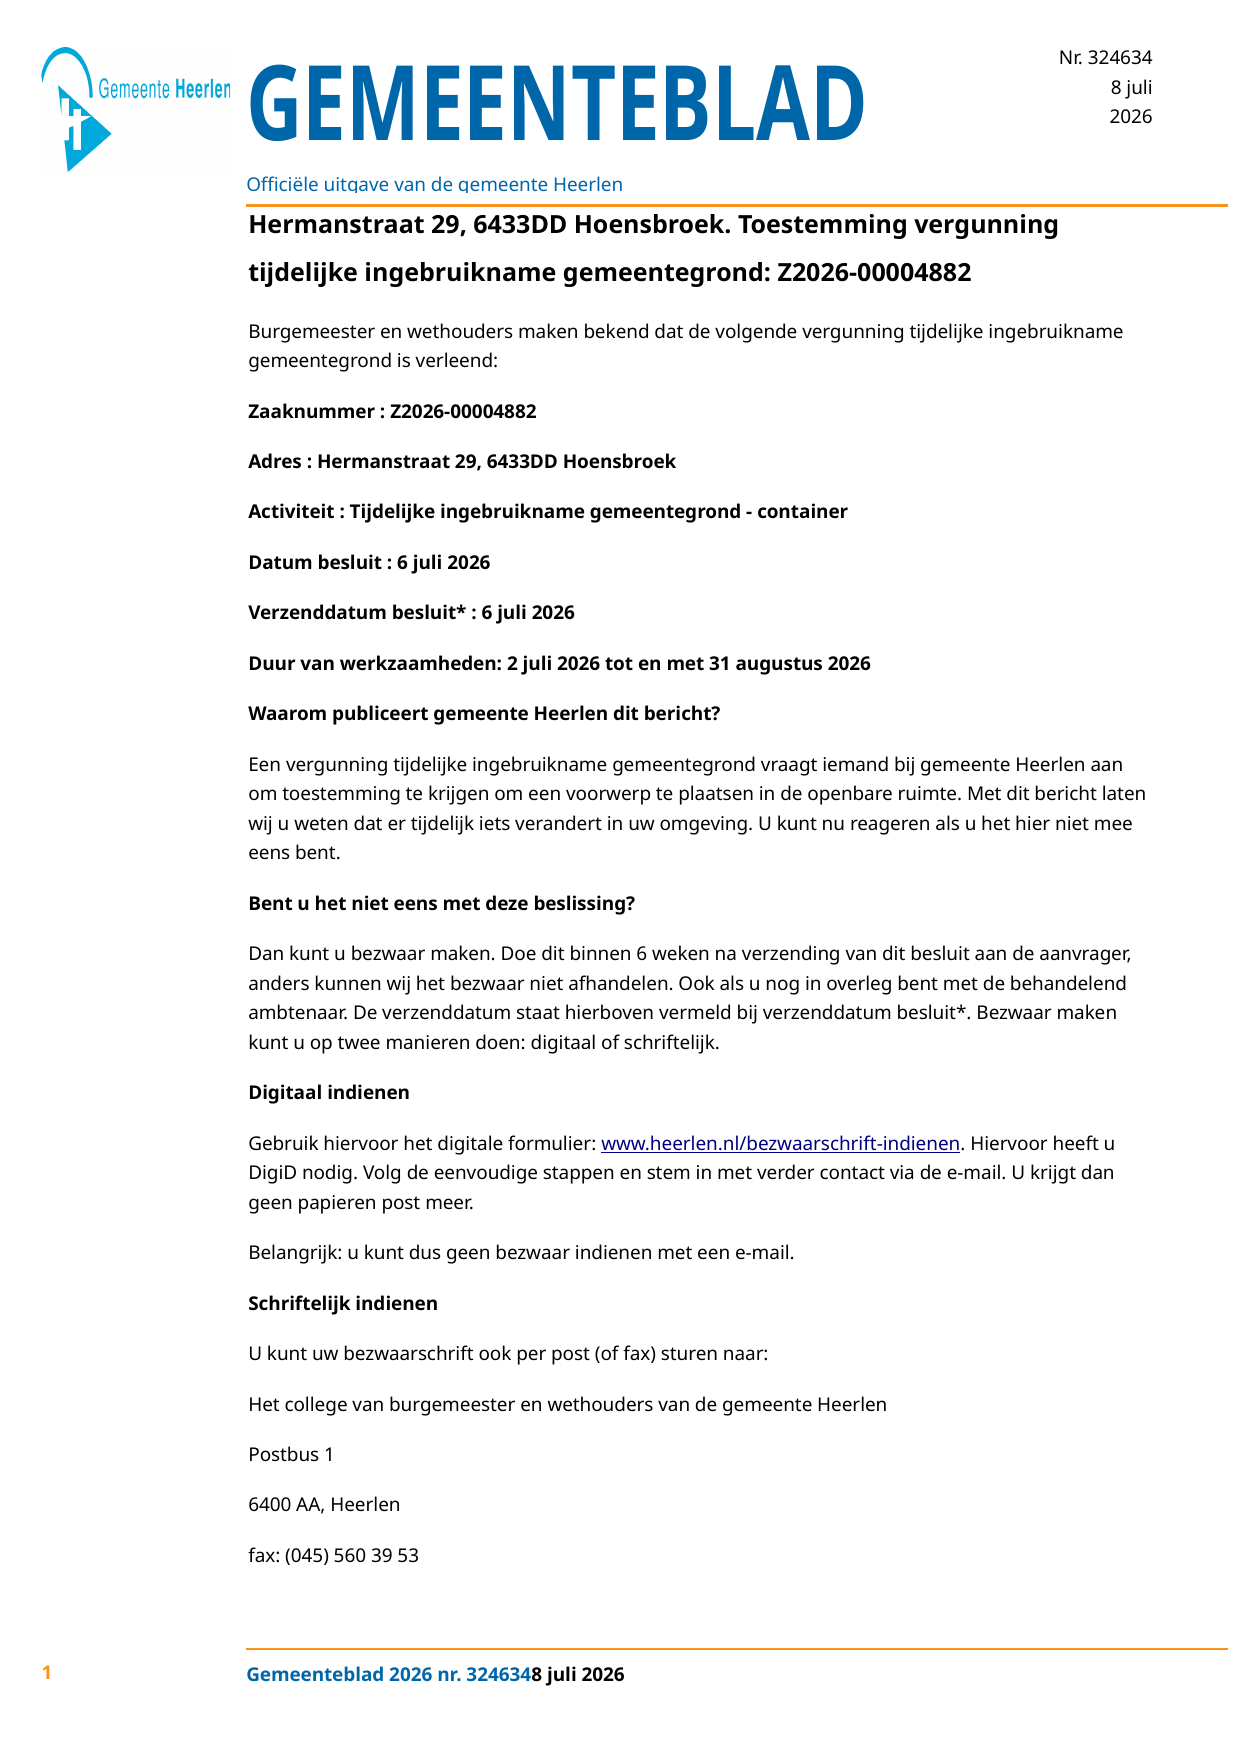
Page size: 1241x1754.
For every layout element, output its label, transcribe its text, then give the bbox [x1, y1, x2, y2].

text Duur van werkzaamheden: 2 juli 2026 tot en met 31 augustus 2026 [248, 650, 1152, 676]
text U kunt uw bezwaarschrift ook per post (of fax) sturen naar: [248, 1340, 1152, 1366]
text Verzenddatum besluit* : 6 juli 2026 [248, 599, 1152, 625]
text Dan kunt u bezwaar maken. Doe dit binnen 6 weken na verzending van dit besluit aan de aanvrager, anders kunnen wij het bezwaar niet afhandelen. Ook als u nog in overleg bent met de behandelend ambtenaar. De verzenddatum staat hierboven vermeld bij verzenddatum besluit*. Bezwaar maken kunt u op twee manieren doen: digitaal of schriftelijk. [248, 940, 1152, 1055]
text Hermanstraat 29, 6433DD Hoensbroek. Toestemming vergunning tijdelijke ingebruikname gemeentegrond: Z2026-00004882 [248, 207, 1152, 288]
text Burgemeester en wethouders maken bekend dat de volgende vergunning tijdelijke ingebruikname gemeentegrond is verleend: [248, 318, 1152, 373]
text Postbus 1 [248, 1441, 1152, 1467]
text Een vergunning tijdelijke ingebruikname gemeentegrond vraagt iemand bij gemeente Heerlen aan om toestemming te krijgen om een voorwerp te plaatsen in de openbare ruimte. Met dit bericht laten wij u weten dat er tijdelijk iets verandert in uw omgeving. U kunt nu reageren als u het hier niet mee eens bent. [248, 751, 1152, 865]
text Digitaal indienen [248, 1079, 1152, 1105]
text Het college van burgemeester en wethouders van de gemeente Heerlen [248, 1391, 1152, 1417]
text fax: (045) 560 39 53 [248, 1542, 1152, 1568]
text 6400 AA, Heerlen [248, 1492, 1152, 1517]
text Datum besluit : 6 juli 2026 [248, 549, 1152, 575]
text Zaaknummer : Z2026-00004882 [248, 398, 1152, 424]
text Gebruik hiervoor het digitale formulier: www.heerlen.nl/bezwaarschrift-indienen. Hiervoor heeft u DigiD nodig. Volg de eenvoudige stappen en stem in met verder contact via de e-mail. U krijgt dan geen papieren post meer. [248, 1130, 1152, 1215]
picture [41, 47, 231, 172]
text Waarom publiceert gemeente Heerlen dit bericht? [248, 700, 1152, 726]
text Belangrijk: u kunt dus geen bezwaar indienen met een e-mail. [248, 1239, 1152, 1265]
text Bent u het niet eens met deze beslissing? [248, 890, 1152, 916]
text Activiteit : Tijdelijke ingebruikname gemeentegrond - container [248, 499, 1152, 524]
text Adres : Hermanstraat 29, 6433DD Hoensbroek [248, 448, 1152, 474]
picture [41, 47, 59, 70]
text Schriftelijk indienen [248, 1290, 1152, 1316]
